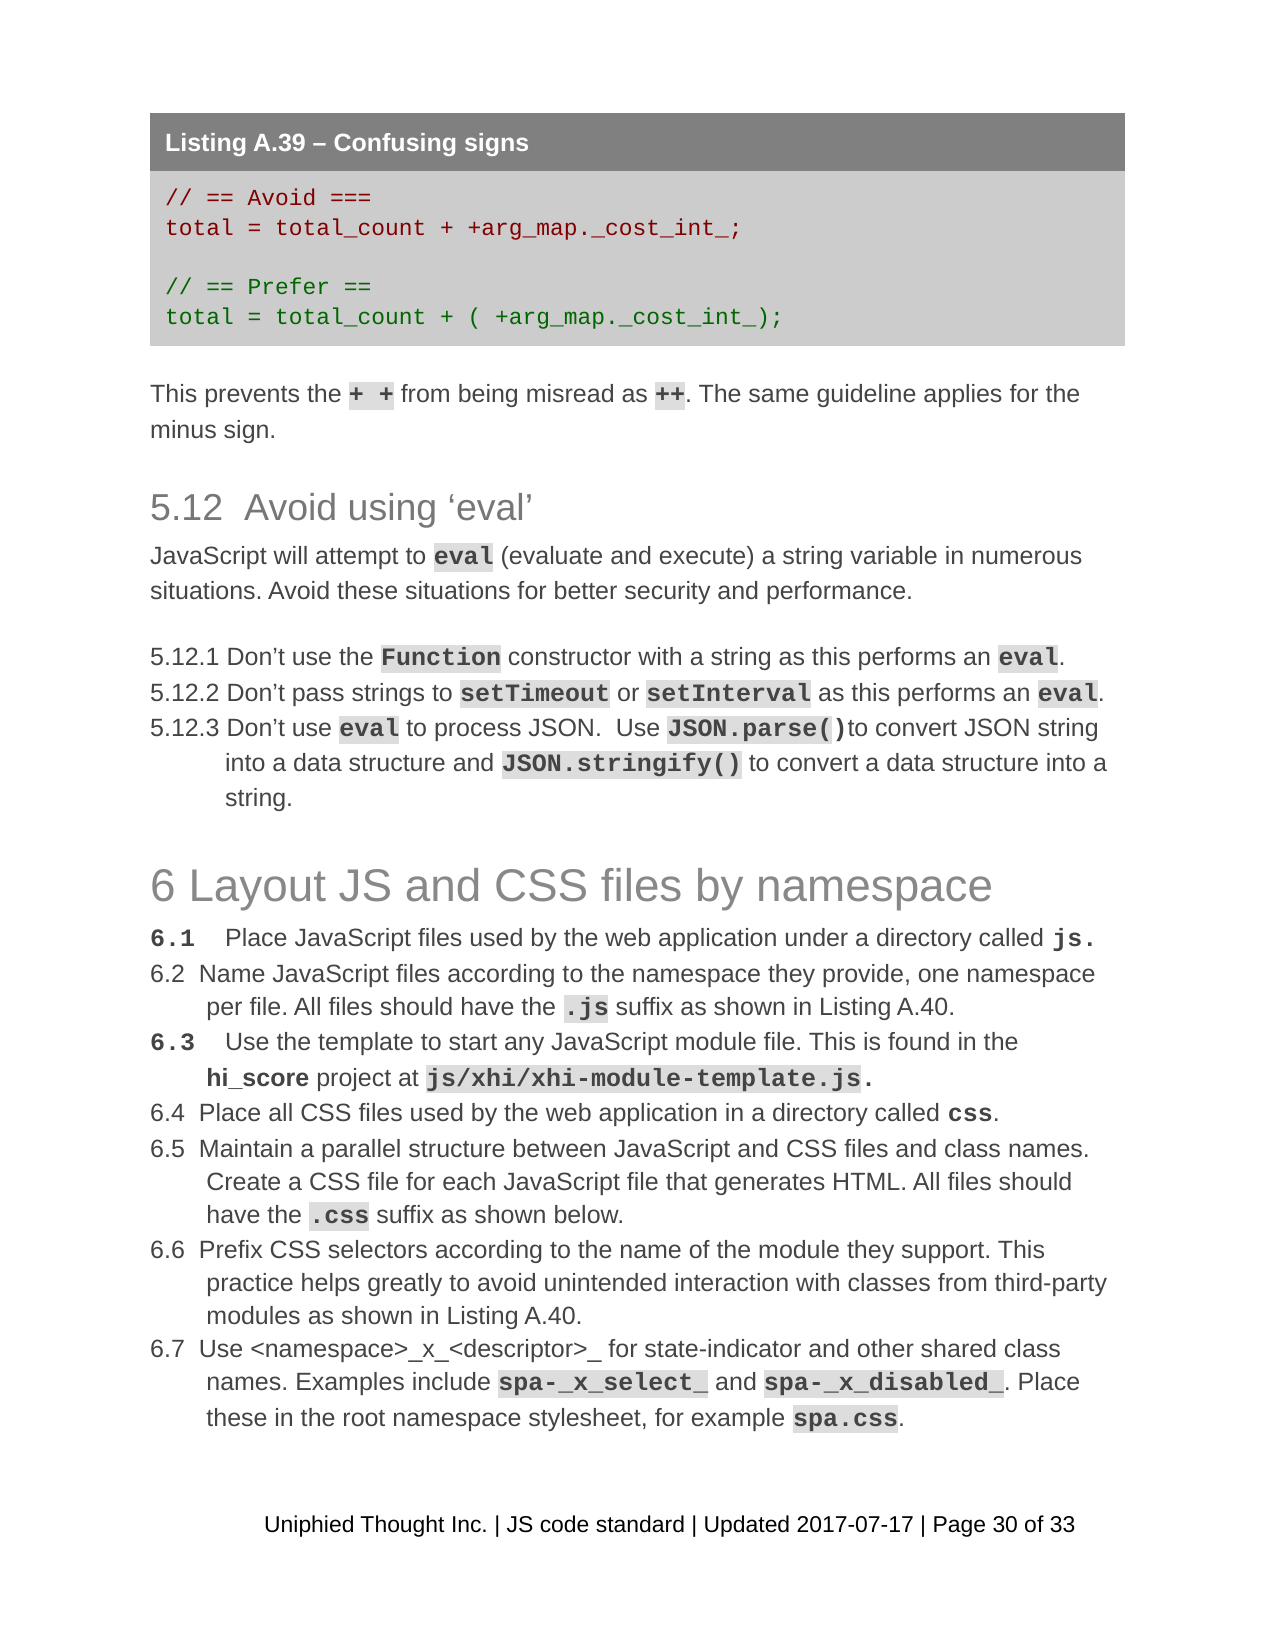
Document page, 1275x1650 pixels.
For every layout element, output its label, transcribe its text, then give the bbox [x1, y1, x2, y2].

list Don’t use eval to process JSON. Use JSON.parse()to convert JSON string into a data structure and JSON.stringify() to convert a data structure into a string. [150, 713, 1125, 812]
list Don’t pass strings to setTimeout or setInterval as this performs an eval. [150, 677, 1125, 708]
list Name JavaScript files according to the namespace they provide, one namespace per file. All files should have the .js suffix as shown in Listing A.40. [150, 959, 1125, 1023]
table_header Listing A.39 – Confusing signs [150, 113, 1125, 171]
list Maintain a parallel structure between JavaScript and CSS files and class names. Create a CSS file for each JavaScript file that generates HTML. All files should have the .css suffix as shown below. [150, 1134, 1125, 1231]
list Don’t use the Function constructor with a string as this performs an eval. [150, 642, 1125, 673]
list Use <namespace>_x_<descriptor>_ for state-indicator and other shared class names. Examples include spa-_x_select_ and spa-_x_disabled_. Place these in the root namespace stylesheet, for example spa.css. [150, 1334, 1125, 1433]
text This prevents the + + from being misread as ++. The same guideline applies for the minus sign. [150, 379, 1125, 443]
list Place all CSS files used by the web application in a directory called css. [150, 1098, 1125, 1129]
list Prefix CSS selectors according to the name of the module they support. This practice helps greatly to avoid unintended interaction with classes from third-party modules as shown in Listing A.40. [150, 1235, 1125, 1330]
text JavaScript will attempt to eval (evaluate and execute) a string variable in numerous situations. Avoid these situations for better security and performance. [150, 541, 1125, 605]
table_cell // == Avoid === total = total_count + +arg_map._cost_int_; // == Prefer == total = total_count + ( +arg_map._cost_int_); [150, 171, 1125, 346]
list Use the template to start any JavaScript module file. This is found in the hi_score project at js/xhi/xhi-module-template.js. [150, 1027, 1125, 1093]
list Place JavaScript files used by the web application under a directory called js. [150, 923, 1125, 954]
subtitle Layout JS and CSS files by namespace [150, 858, 1125, 911]
subtitle Avoid using ‘eval’ [150, 485, 1125, 528]
